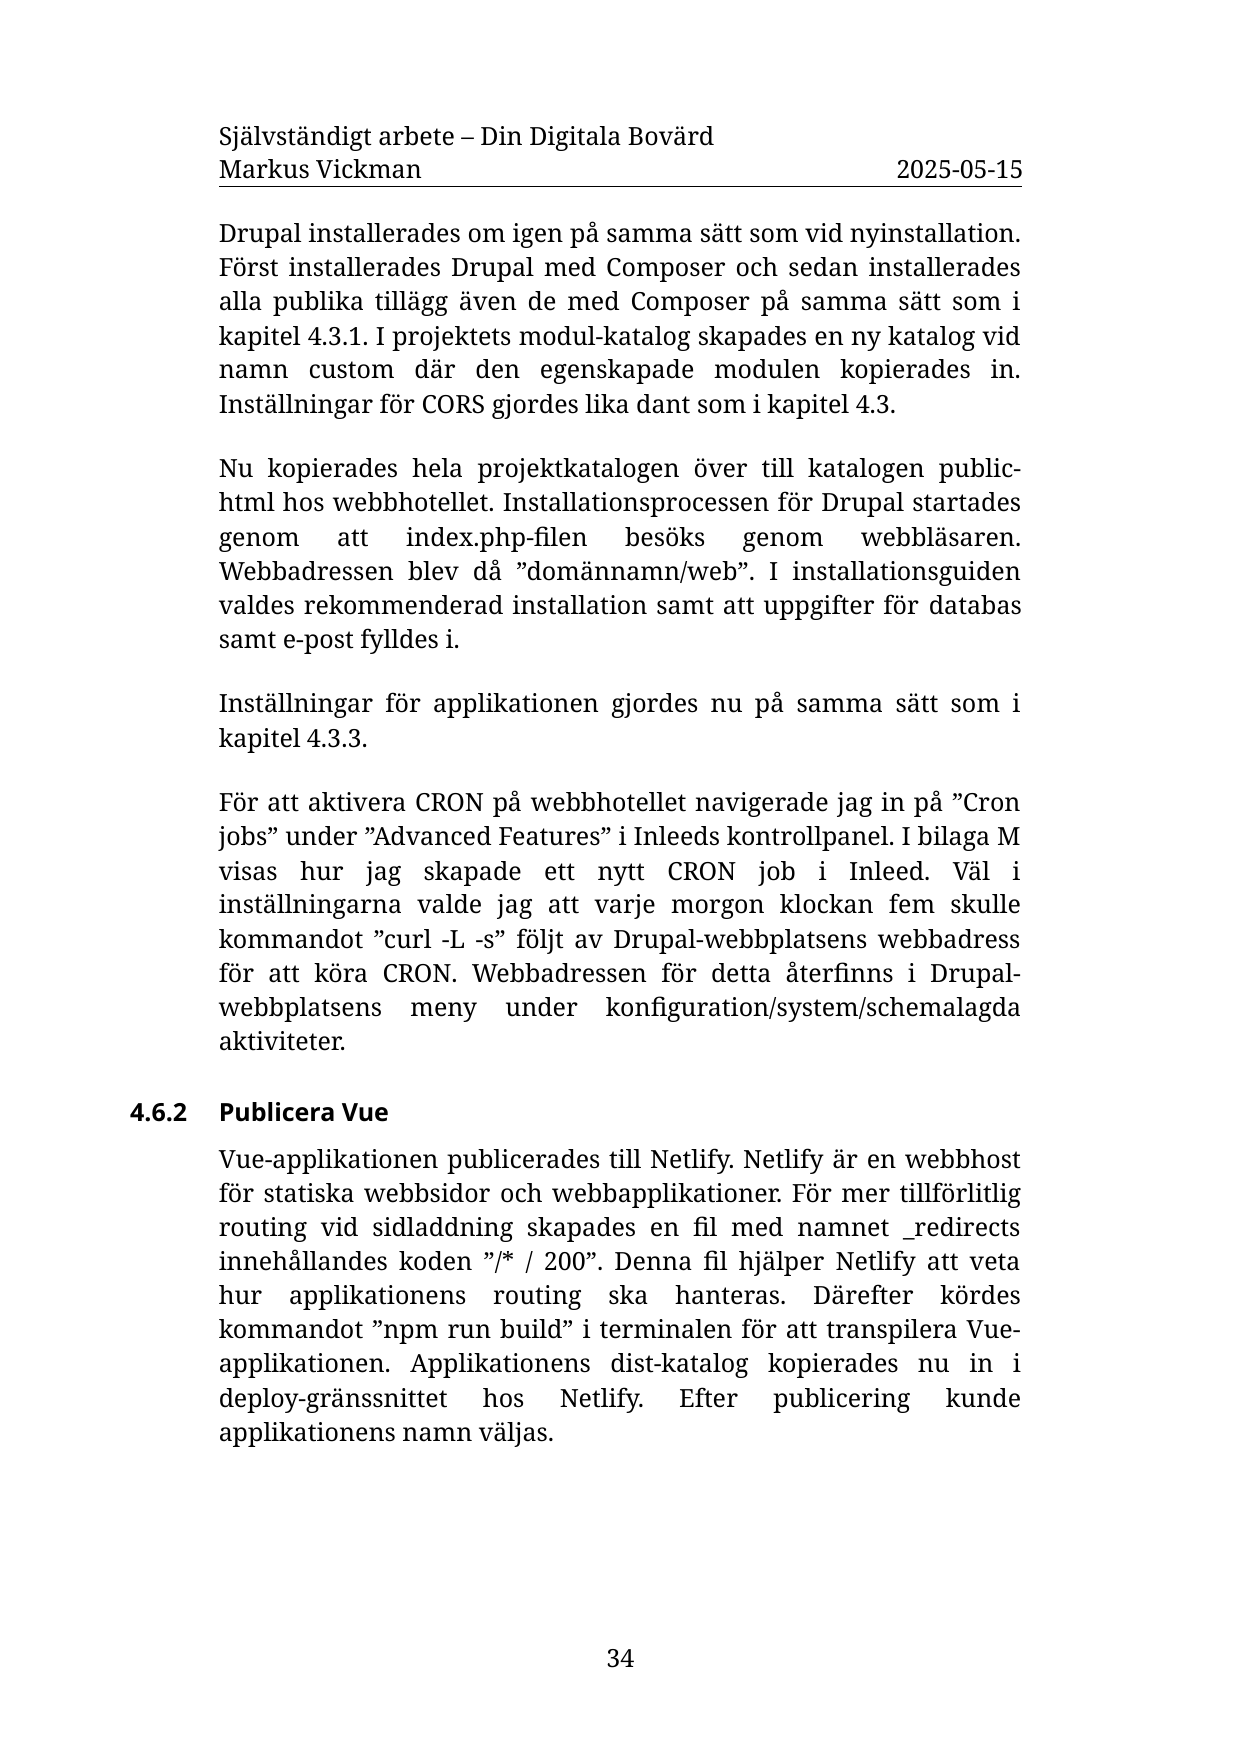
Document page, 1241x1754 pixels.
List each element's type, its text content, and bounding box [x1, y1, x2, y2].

subtitle Publicera Vue [130, 1095, 1022, 1129]
text För att aktivera CRON på webbhotellet navigerade jag in på ”Cron jobs” under ”Advanced Features” i Inleeds kontrollpanel. I bilaga M visas hur jag skapade ett nytt CRON job i Inleed. Väl i inställningarna valde jag att varje morgon klockan fem skulle kommandot ”curl -L -s” följt av Drupal-webbplatsens webbadress för att köra CRON. Webbadressen för detta återfinns i Drupal-webbplatsens meny under konfiguration/system/schemalagda aktiviteter. [218, 785, 1022, 1057]
text Vue-applikationen publicerades till Netlify. Netlify är en webbhost för statiska webbsidor och webbapplikationer. För mer tillförlitlig routing vid sidladdning skapades en fil med namnet _redirects innehållandes koden ”/* / 200”. Denna fil hjälper Netlify att veta hur applikationens routing ska hanteras. Därefter kördes kommandot ”npm run build” i terminalen för att transpilera Vue-applikationen. Applikationens dist-katalog kopierades nu in i deploy-gränssnittet hos Netlify. Efter publicering kunde applikationens namn väljas. [218, 1142, 1022, 1448]
text Nu kopierades hela projektkatalogen över till katalogen public-html hos webbhotellet. Installationsprocessen för Drupal startades genom att index.php-filen besöks genom webbläsaren. Webbadressen blev då ”domännamn/web”. I installationsguiden valdes rekommenderad installation samt att uppgifter för databas samt e-post fylldes i. [218, 451, 1022, 655]
text Drupal installerades om igen på samma sätt som vid nyinstallation. Först installerades Drupal med Composer och sedan installerades alla publika tillägg även de med Composer på samma sätt som i kapitel 4.3.1. I projektets modul-katalog skapades en ny katalog vid namn custom där den egenskapade modulen kopierades in. Inställningar för CORS gjordes lika dant som i kapitel 4.3. [218, 216, 1022, 420]
text Inställningar för applikationen gjordes nu på samma sätt som i kapitel 4.3.3. [218, 686, 1022, 754]
